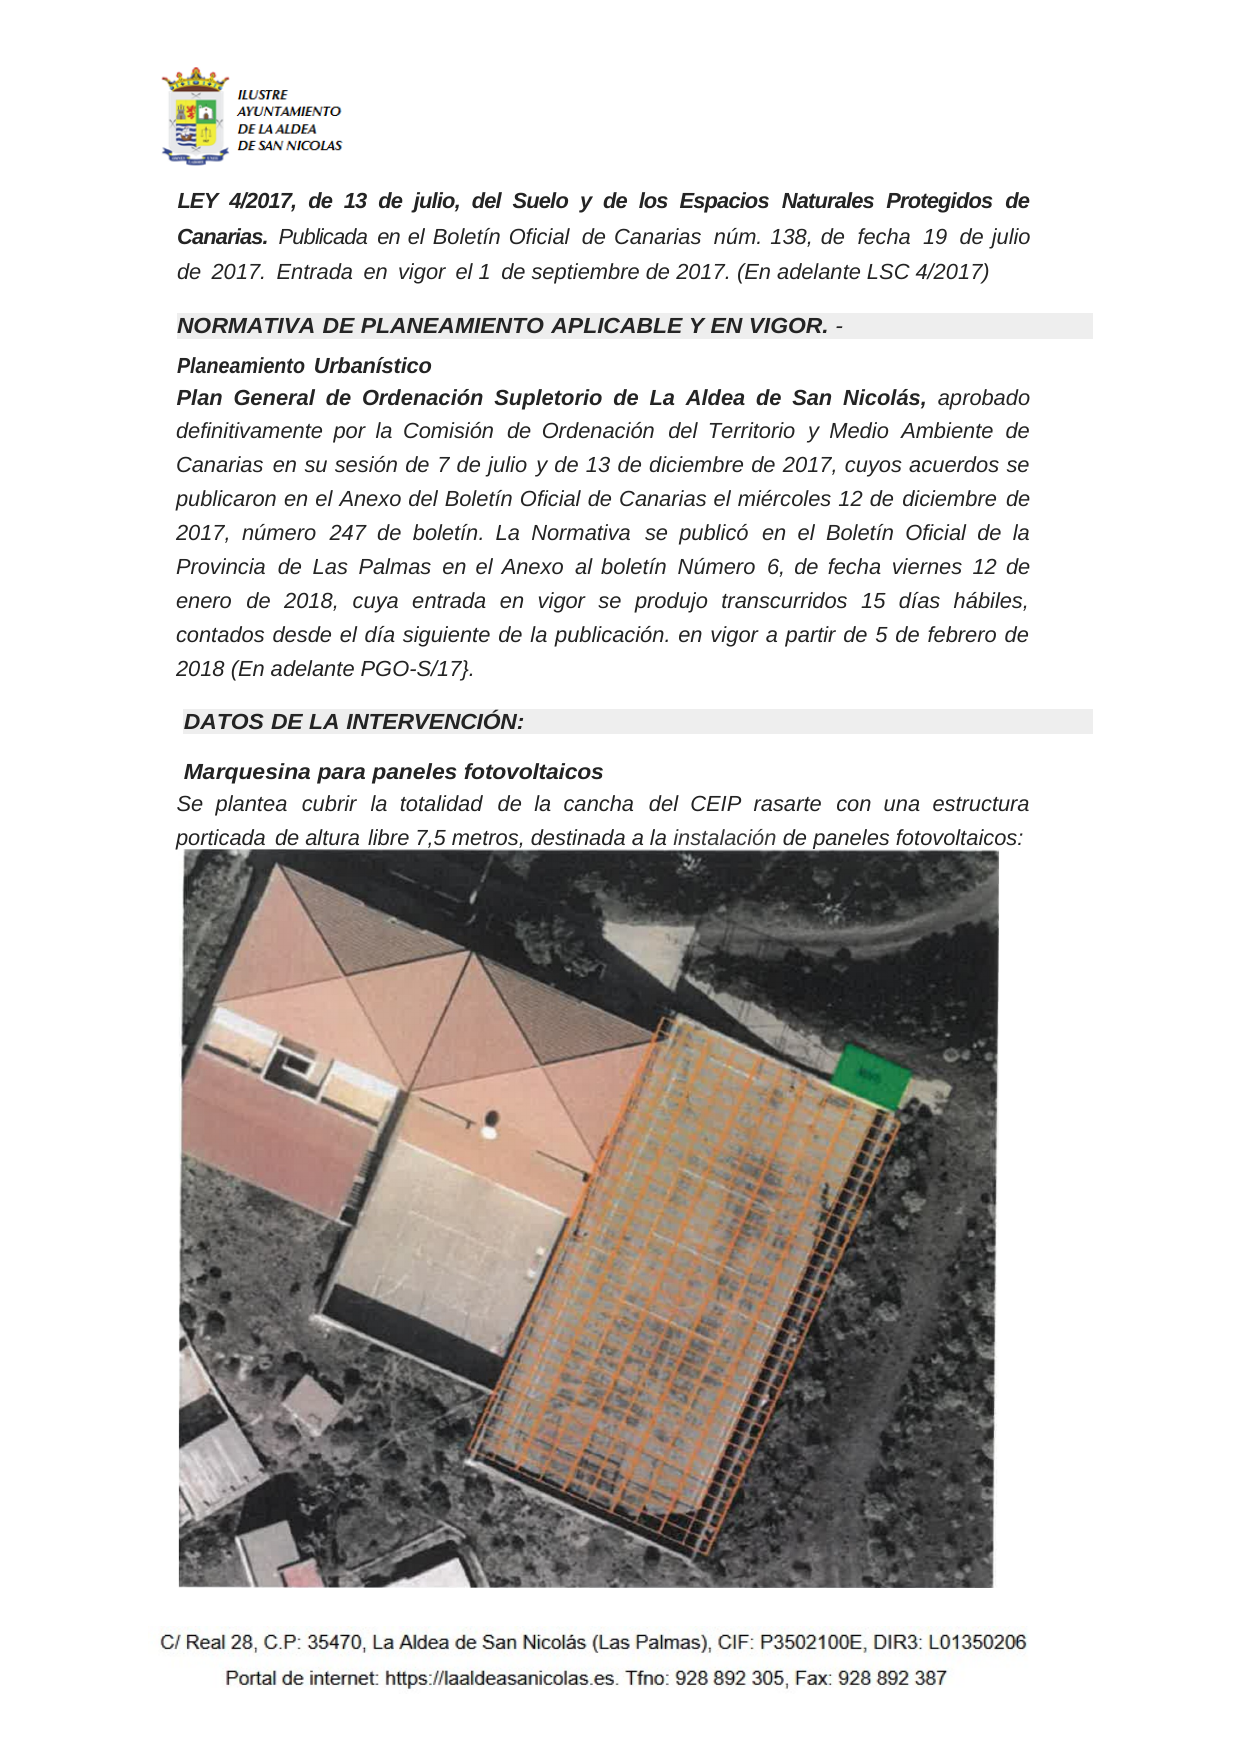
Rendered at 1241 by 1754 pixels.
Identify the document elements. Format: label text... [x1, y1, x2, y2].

subtitle Planeamiento Urbanístico [177, 352, 1093, 378]
subtitle NORMATIVA DE PLANEAMIENTO APLICABLE Y EN VIGOR. - [177, 313, 1093, 339]
subtitle DATOS DE LA INTERVENCIÓN: [183, 709, 1093, 734]
picture [148, 59, 358, 173]
picture [148, 1626, 1034, 1694]
text Plan General de Ordenación Supletorio de La Aldea de San Nicolás, aprobado definitivamente por la Comisión de Ordenación del Territorio y Medio Ambiente de Canarias en su sesión de 7 de julio y de 13 de diciembre de 2017, cuyos acuerdos se publicaron en el Anexo del Boletín Oficial de Canarias el miércoles 12 de diciembre de 2017, número 247 de boletín. La Normativa se publicó en el Boletín Oficial de la Provincia de Las Palmas en el Anexo al boletín Número 6, de fecha viernes 12 de enero de 2018, cuya entrada en vigor se produjo transcurridos 15 días hábiles, contados desde el día siguiente de la publicación. en vigor a partir de 5 de febrero de 2018 (En adelante PGO-S/17}. [176, 384, 1030, 681]
text Se plantea cubrir la totalidad de la cancha del CEIP rasarte con una estructura porticada de altura libre 7,5 metros, destinada a la instalación de paneles fotovoltaicos: [176, 791, 1030, 850]
picture [179, 849, 999, 1588]
text LEY 4/2017, de 13 de julio, del Suelo y de los Espacios Naturales Protegidos de Canarias. Publicada en el Boletín Oficial de Canarias núm. 138, de fecha 19 de julio de 2017. Entrada en vigor el 1 de septiembre de 2017. (En adelante LSC 4/2017) [177, 188, 1032, 284]
subtitle Marquesina para paneles fotovoltaicos [183, 759, 1093, 784]
